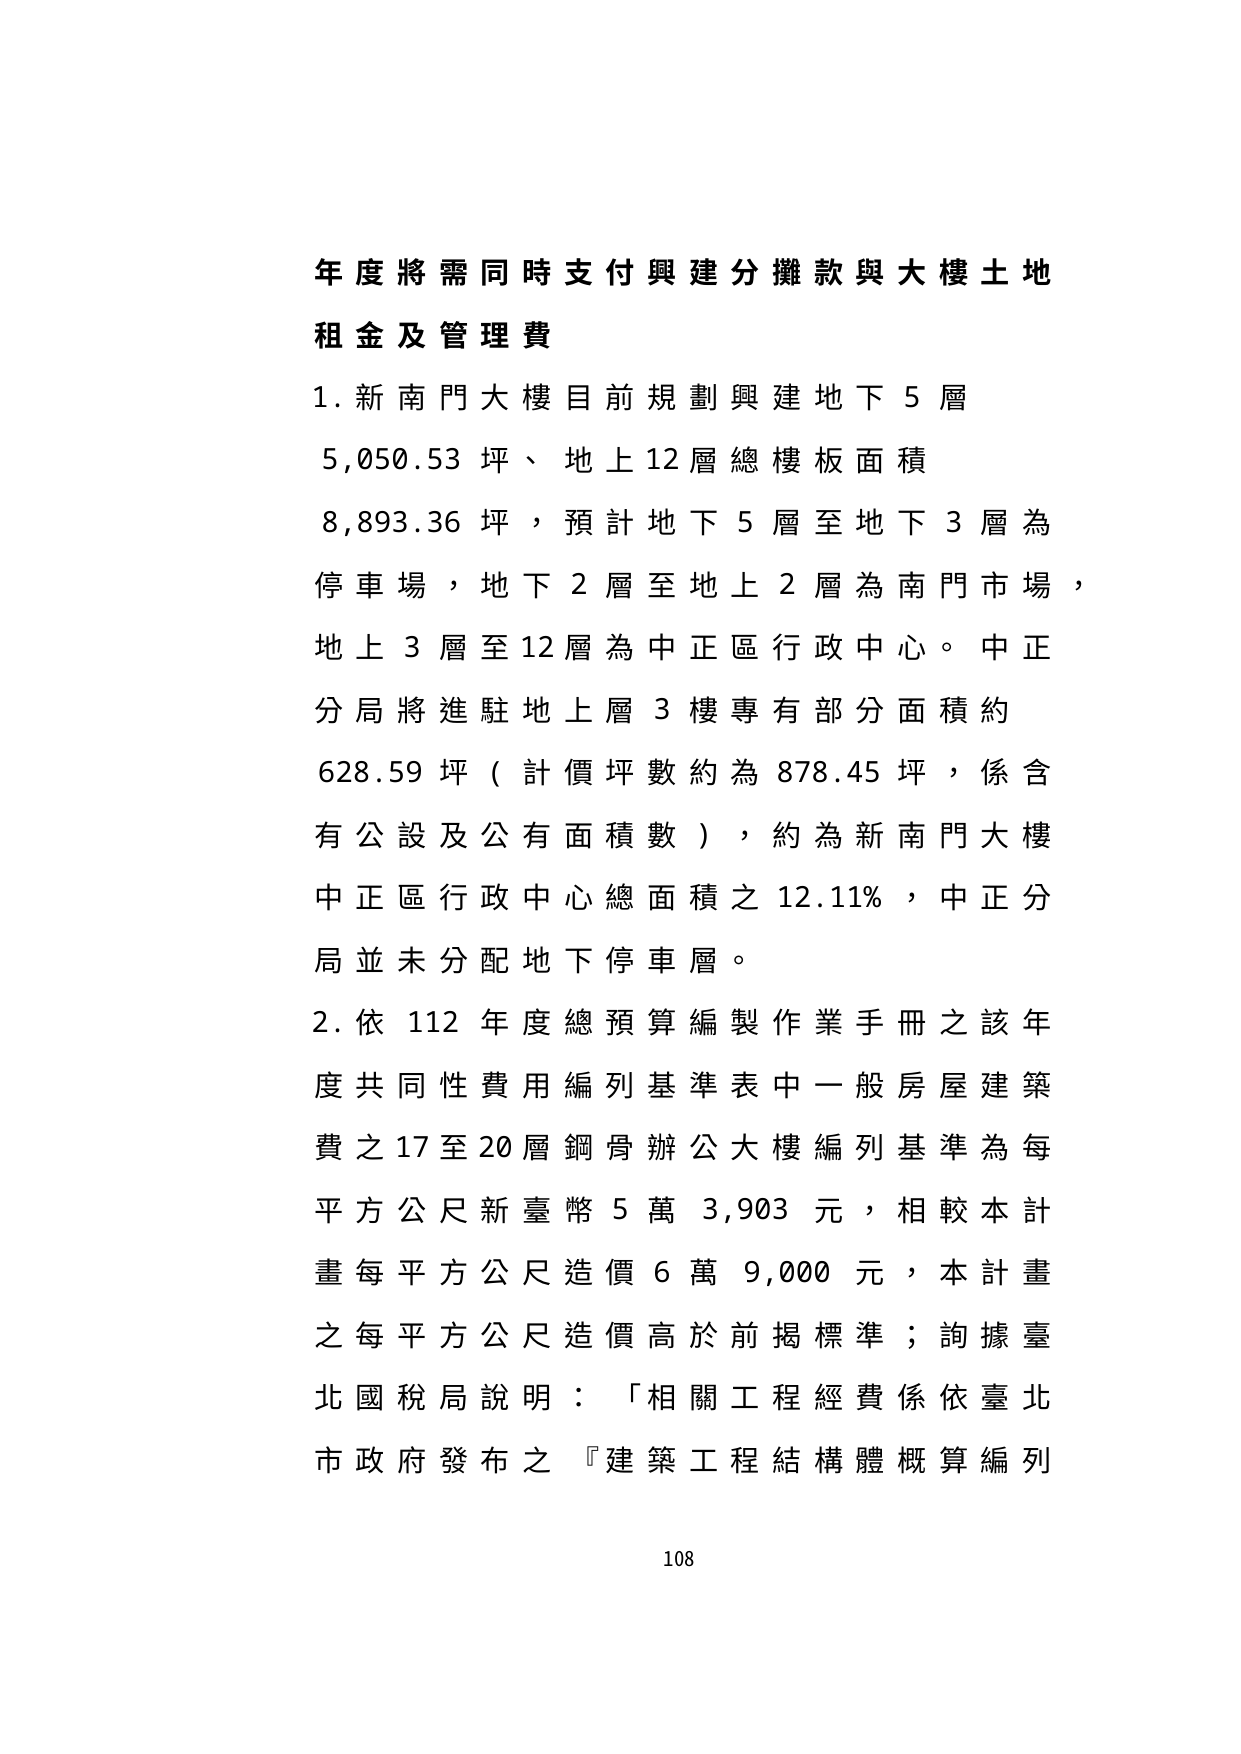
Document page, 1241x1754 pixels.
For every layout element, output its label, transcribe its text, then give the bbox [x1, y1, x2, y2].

text 2.依112年度總預算編製作業手冊之該年度共同性費用編列基準表中一般房屋建築費之17至20層鋼骨辦公大樓編列基準為每平方公尺新臺幣5萬3,903元，相較本計畫每平方公尺造價6萬9,000元，本計畫之每平方公尺造價高於前揭標準；詢據臺北國稅局說明：「相關工程經費係依臺北市政府發布之『建築工程結構體概算編列 [271, 979, 1058, 1479]
text 年度將需同時支付興建分攤款與大樓土地租金及管理費 [242, 229, 1058, 354]
text 1.新南門大樓目前規劃興建地下5層5,050.53坪、地上12層總樓板面積8,893.36坪，預計地下5層至地下3層為停車場，地下2層至地上2層為南門市場，地上3層至12層為中正區行政中心。中正分局將進駐地上層3樓專有部分面積約628.59坪(計價坪數約為878.45坪，係含有公設及公有面積數)，約為新南門大樓中正區行政中心總面積之12.11%，中正分局並未分配地下停車層。 [271, 354, 1058, 979]
